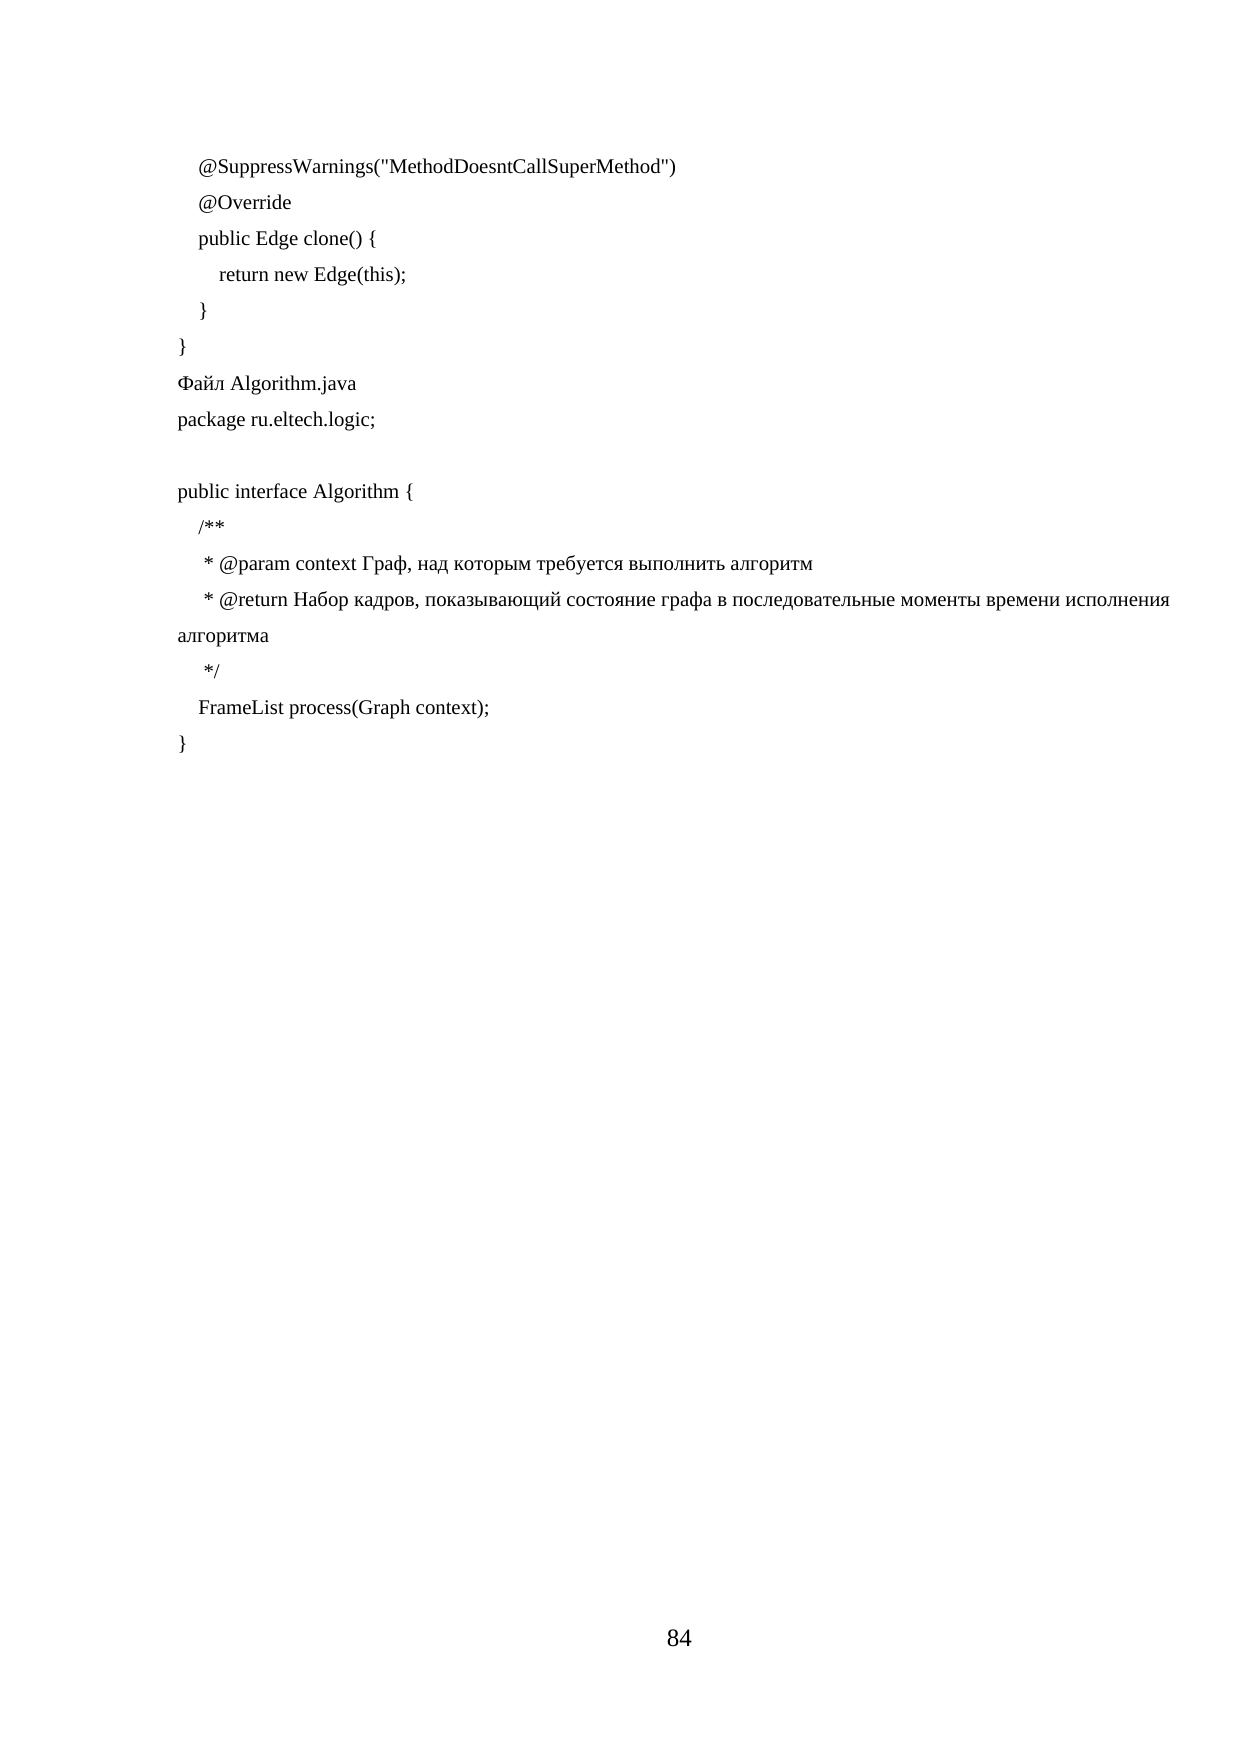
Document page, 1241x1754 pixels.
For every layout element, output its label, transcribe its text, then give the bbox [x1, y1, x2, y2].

text Файл Algorithm.java [177, 370, 1181, 394]
text @SuppressWarnings("MethodDoesntCallSuperMethod") [177, 154, 1181, 178]
text /** [177, 514, 1181, 539]
text @Override [177, 190, 1181, 214]
text */ [177, 659, 1181, 683]
text * @return Набор кадров, показывающий состояние графа в последовательные моменты времени исполнения алгоритма [177, 587, 1181, 647]
text } [177, 298, 1181, 322]
text } [177, 334, 1181, 358]
text package ru.eltech.logic; [177, 406, 1181, 431]
text public interface Algorithm { [177, 478, 1181, 503]
text * @param context Граф, над которым требуется выполнить алгоритм [177, 551, 1181, 575]
text public Edge clone() { [177, 226, 1181, 250]
text return new Edge(this); [177, 262, 1181, 286]
text FrameList process(Graph context); [177, 695, 1181, 719]
text } [177, 731, 1181, 755]
